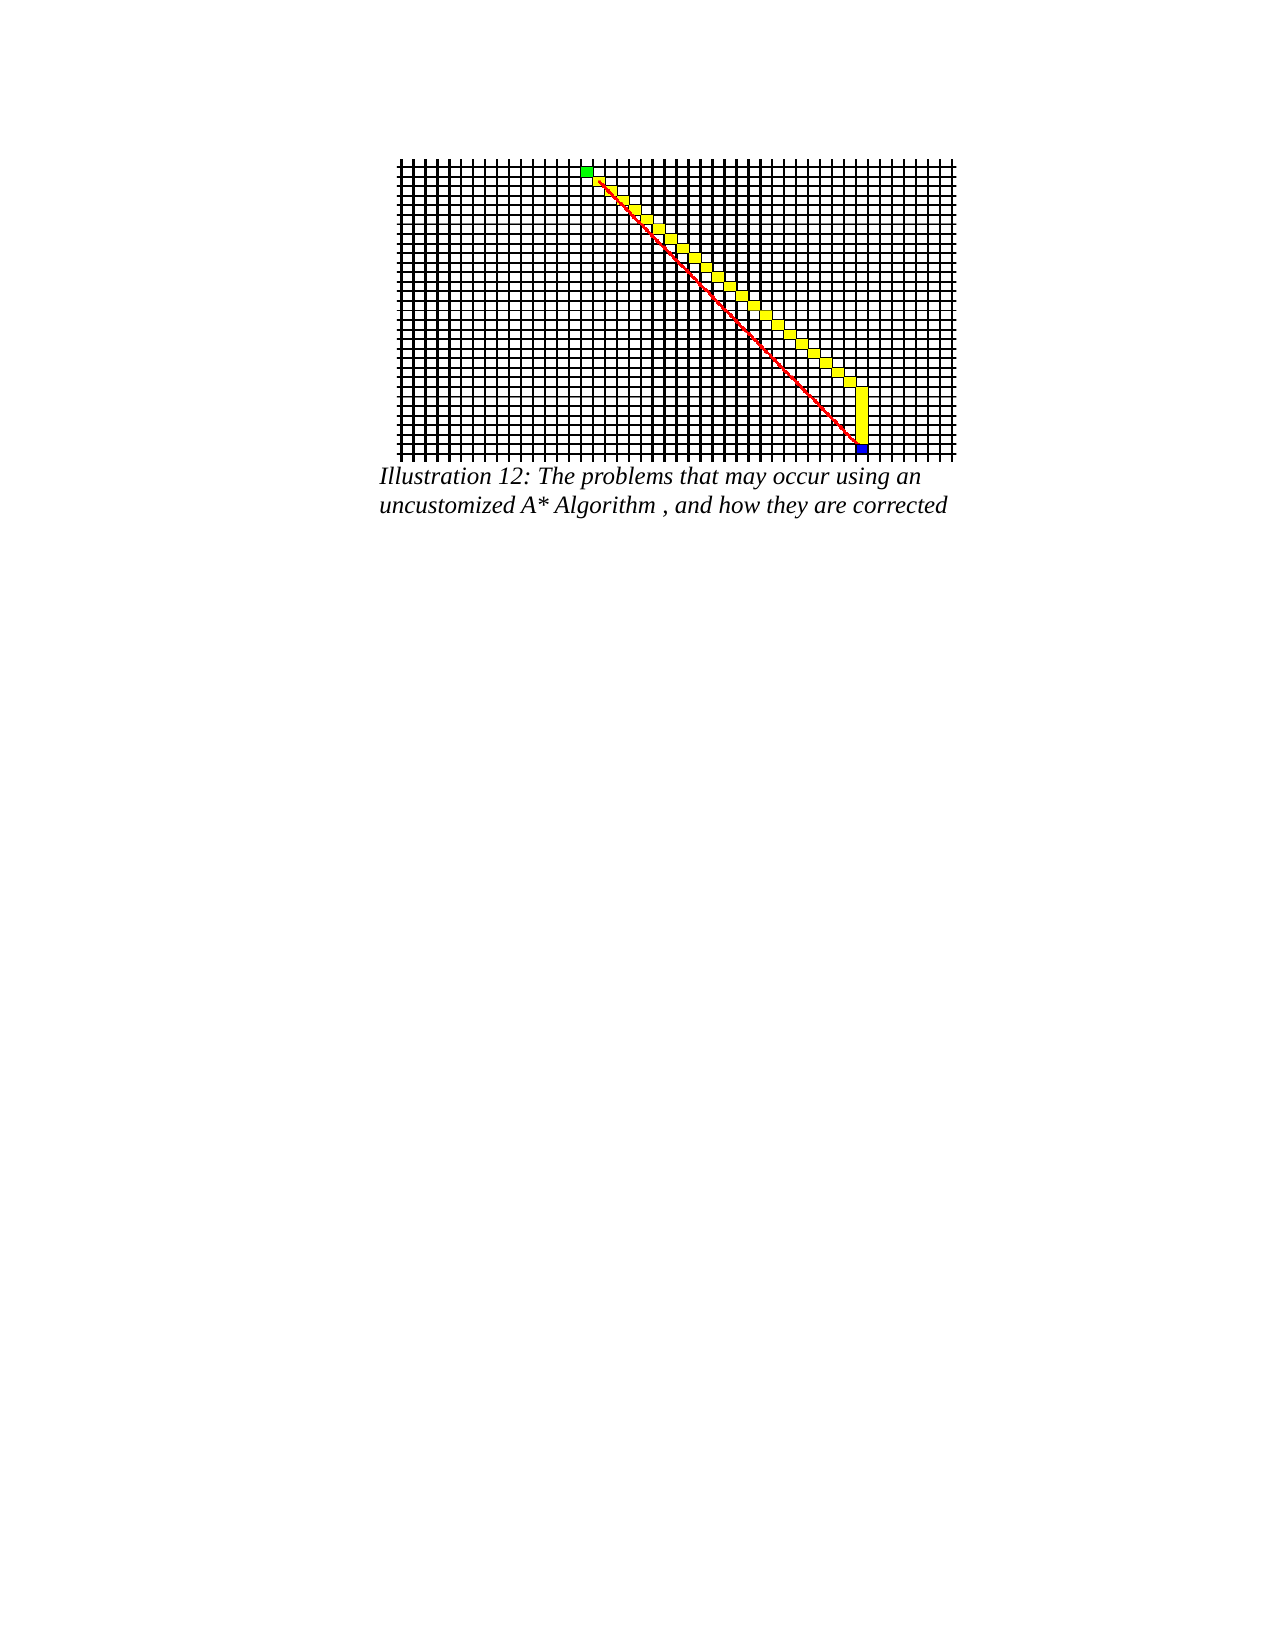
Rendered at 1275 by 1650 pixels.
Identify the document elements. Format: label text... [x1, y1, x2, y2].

text Illustration 12: The problems that may occur using an uncustomized A* Algorithm , and how they are corrected [379, 159, 974, 519]
picture [396, 159, 957, 462]
